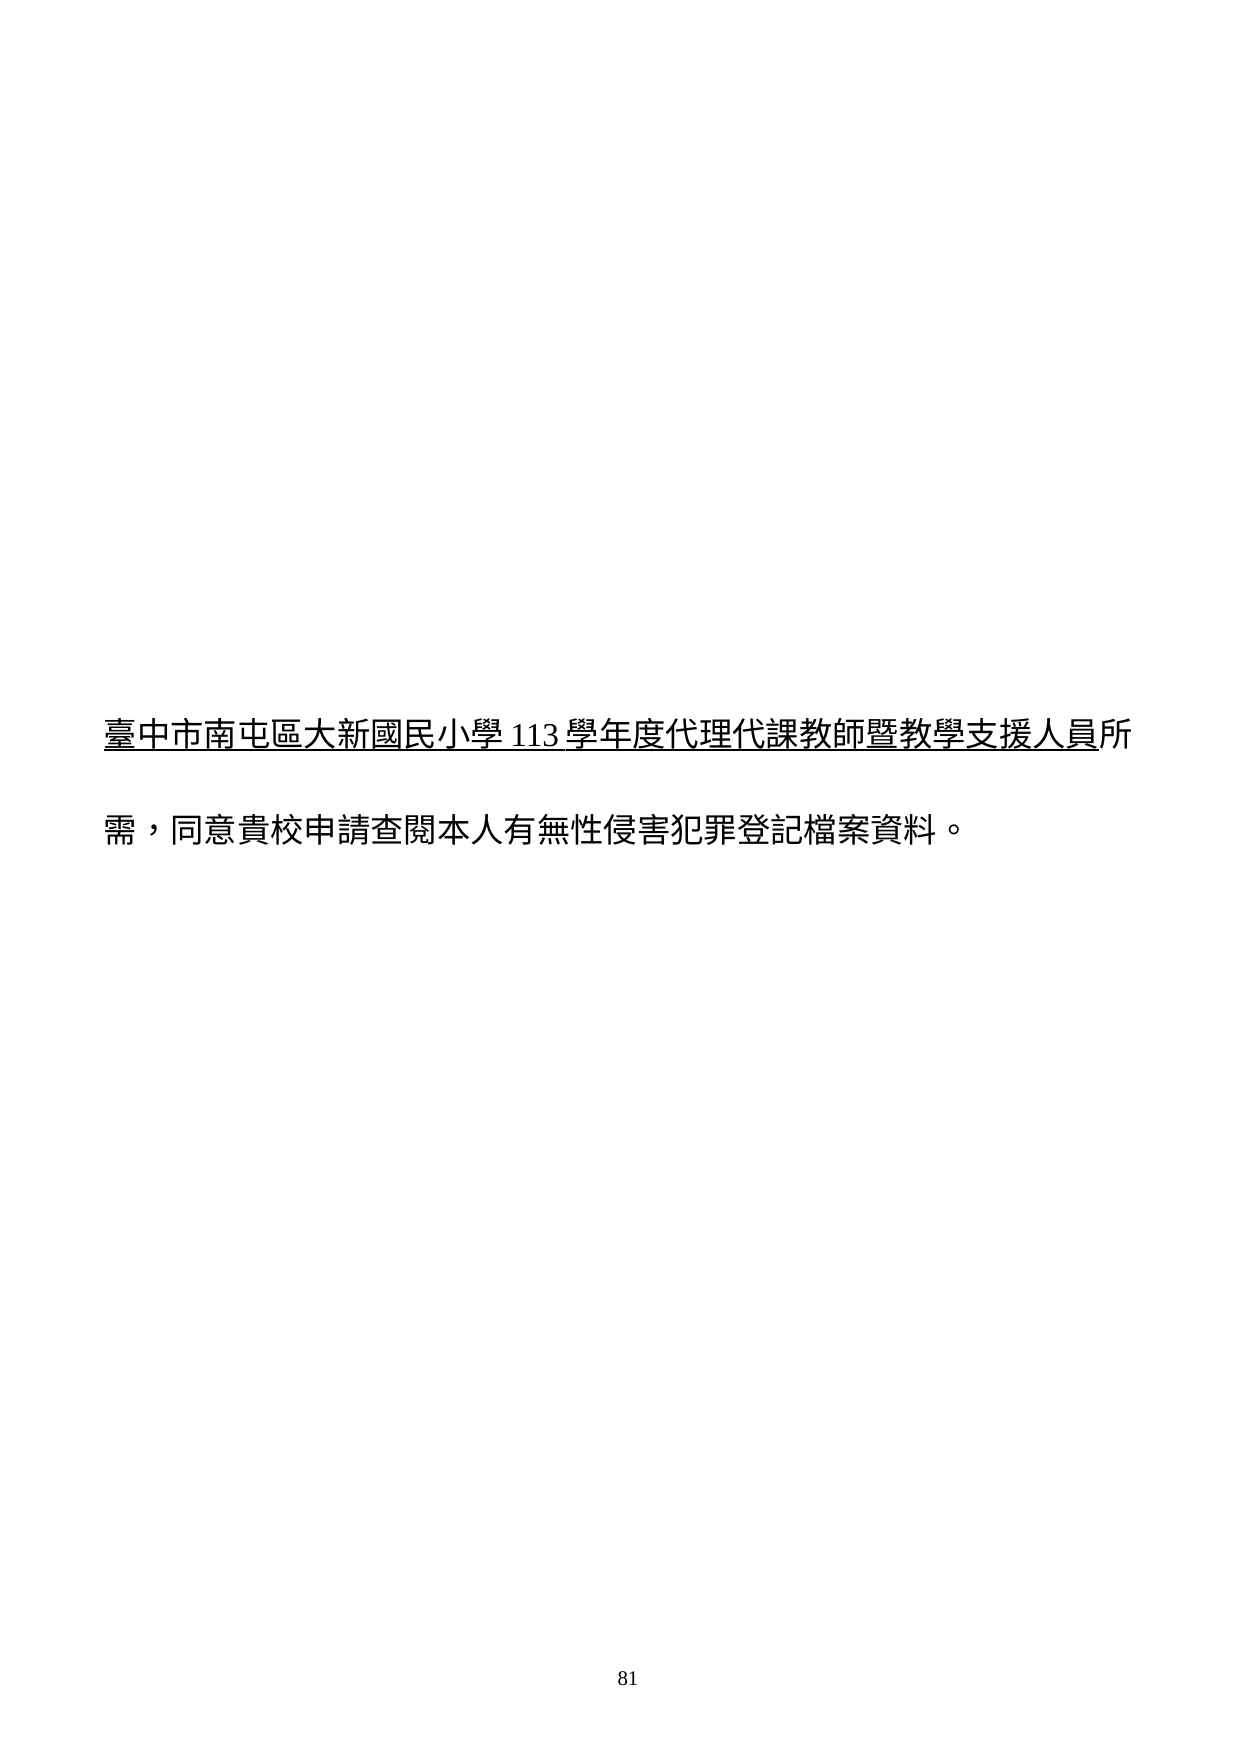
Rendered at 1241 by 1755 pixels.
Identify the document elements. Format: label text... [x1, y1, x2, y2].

text 臺中市南屯區大新國民小學113學年度代理代課教師暨教學支援人員所需，同意貴校申請查閱本人有無性侵害犯罪登記檔案資料。 [103, 708, 1152, 852]
